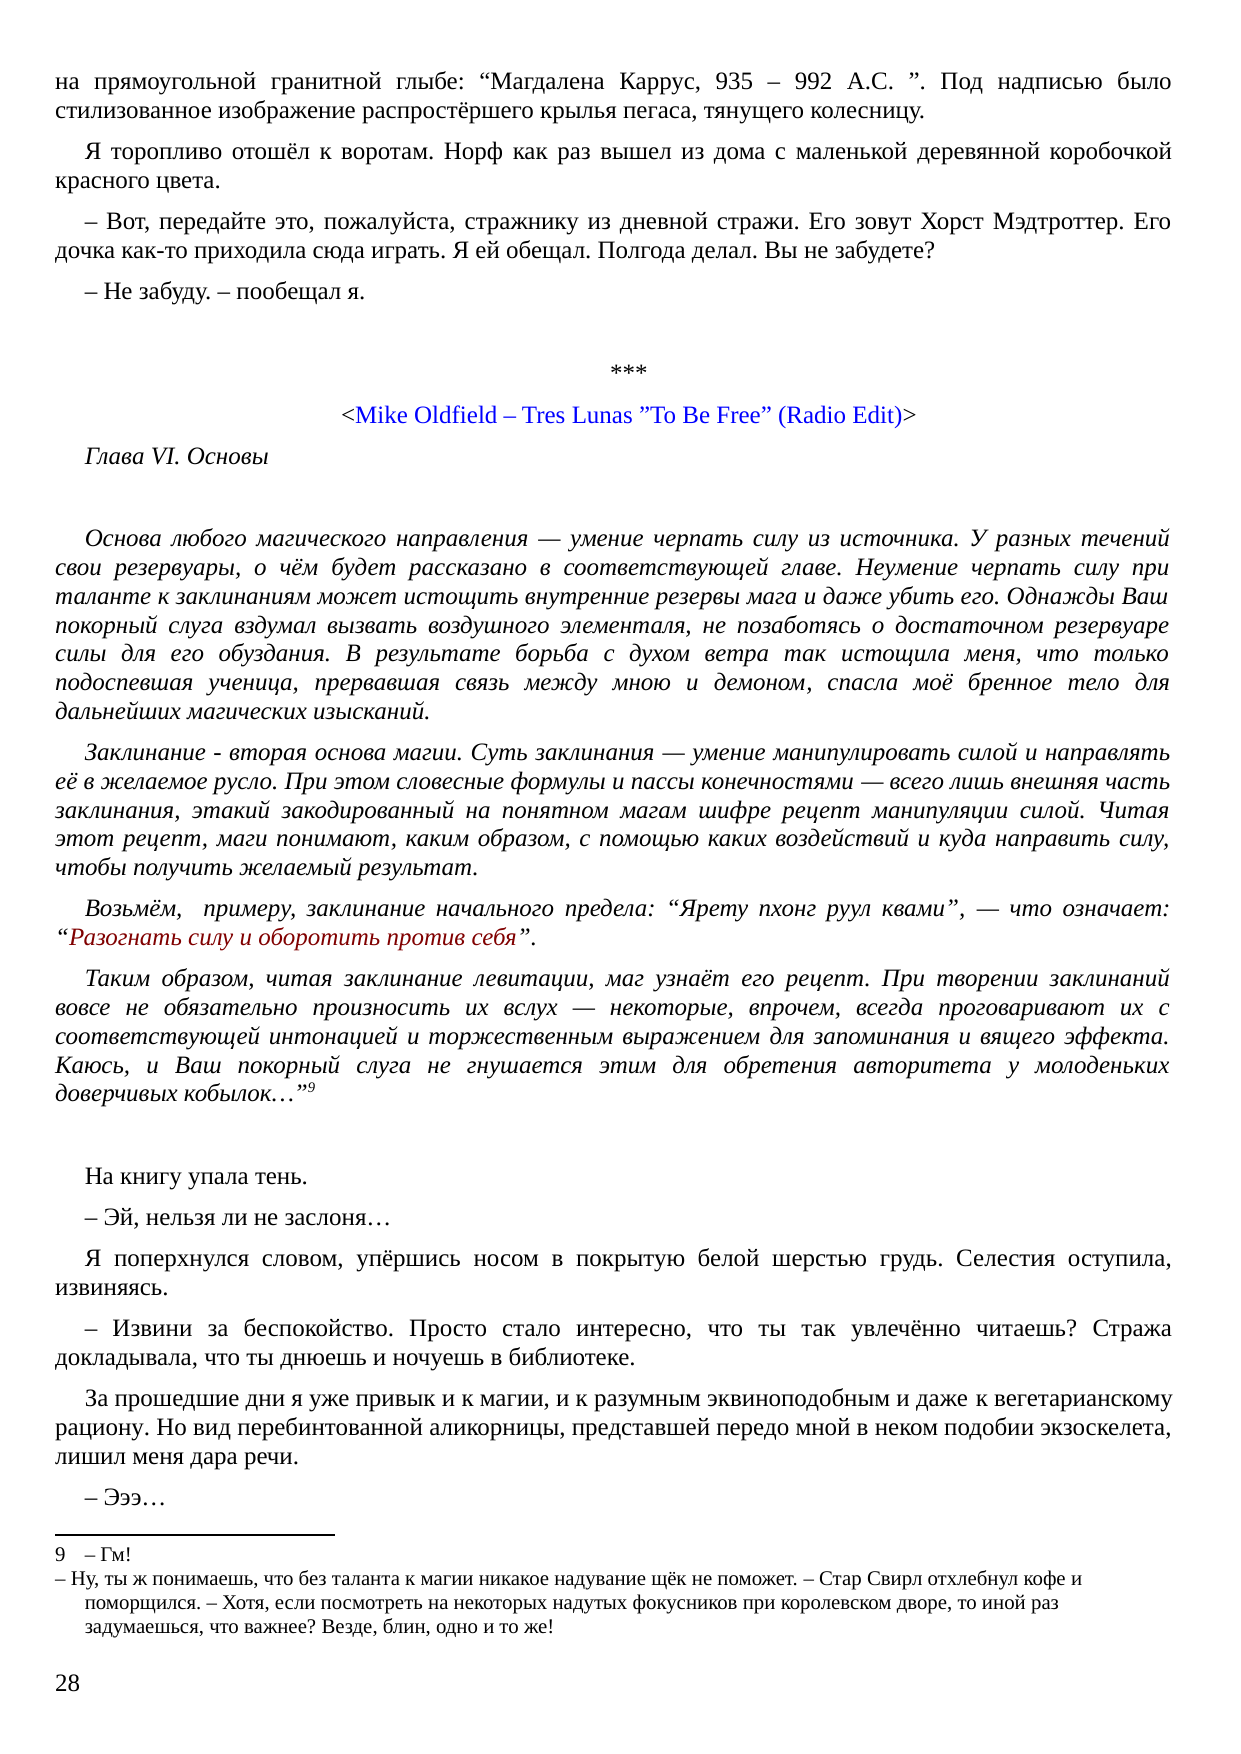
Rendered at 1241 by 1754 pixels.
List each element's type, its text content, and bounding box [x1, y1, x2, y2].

text Таким образом, читая заклинание левитации, маг узнаёт его рецепт. При творении заклинаний вовсе не обязательно произносить их вслух — некоторые, впрочем, всегда проговаривают их с соответствующей интонацией и торжественным выражением для запоминания и вящего эффекта. Каюсь, и Ваш покорный слуга не гнушается этим для обретения авторитета у молоденьких доверчивых кобылок…” [55, 963, 1173, 1107]
text Возьмём, примеру, заклинание начального предела: “Ярету пхонг руул квами”, — что означает: “Разогнать силу и оборотить против себя”. [55, 893, 1173, 951]
text Глава VI. Основы [55, 441, 1173, 470]
text на прямоугольной гранитной глыбе: “Магдалена Каррус, 935 – 992 A.C. ”. Под надписью было стилизованное изображение распростёршего крылья пегаса, тянущего колесницу. [55, 66, 1173, 123]
text – Ну, ты ж понимаешь, что без таланта к магии никакое надувание щёк не поможет. – Стар Свирл отхлебнул кофе и поморщился. – Хотя, если посмотреть на некоторых надутых фокусников при королевском дворе, то иной раз задумаешься, что важнее? Везде, блин, одно и то же! [55, 1566, 1173, 1638]
text На книгу упала тень. [55, 1161, 1173, 1190]
text – Извини за беспокойство. Просто стало интересно, что ты так увлечённо читаешь? Стража докладывала, что ты днюешь и ночуешь в библиотеке. [55, 1313, 1173, 1371]
text – Эй, нельзя ли не заслоня… [55, 1202, 1173, 1231]
text Я поперхнулся словом, упёршись носом в покрытую белой шерстью грудь. Селестия оступила, извиняясь. [55, 1243, 1173, 1301]
text – Гм! [55, 1542, 1173, 1566]
text – Не забуду. – пообещал я. [55, 276, 1173, 305]
text Заклинание - вторая основа магии. Суть заклинания — умение манипулировать силой и направлять её в желаемое русло. При этом словесные формулы и пассы конечностями — всего лишь внешняя часть заклинания, этакий закодированный на понятном магам шифре рецепт манипуляции силой. Читая этот рецепт, маги понимают, каким образом, с помощью каких воздействий и куда направить силу, чтобы получить желаемый результат. [55, 737, 1173, 881]
text Я торопливо отошёл к воротам. Норф как раз вышел из дома с маленькой деревянной коробочкой красного цвета. [55, 136, 1173, 193]
text Основа любого магического направления — умение черпать силу из источника. У разных течений свои резервуары, о чём будет рассказано в соответствующей главе. Неумение черпать силу при таланте к заклинаниям может истощить внутренние резервы мага и даже убить его. Однажды Ваш покорный слуга вздумал вызвать воздушного элементаля, не позаботясь о достаточном резервуаре силы для его обуздания. В результате борьба с духом ветра так истощила меня, что только подоспевшая ученица, прервавшая связь между мною и демоном, спасла моё бренное тело для дальнейших магических изысканий. [55, 523, 1173, 725]
text – Эээ… [55, 1482, 1173, 1511]
text <Mike Oldfield – Tres Lunas ”To Be Free” (Radio Edit)> [55, 400, 1173, 428]
text *** [55, 358, 1173, 387]
text За прошедшие дни я уже привык и к магии, и к разумным эквиноподобным и даже к вегетарианскому рациону. Но вид перебинтованной аликорницы, представшей передо мной в неком подобии экзоскелета, лишил меня дара речи. [55, 1383, 1173, 1470]
text – Вот, передайте это, пожалуйста, стражнику из дневной стражи. Его зовут Хорст Мэдтроттер. Его дочка как-то приходила сюда играть. Я ей обещал. Полгода делал. Вы не забудете? [55, 206, 1173, 263]
